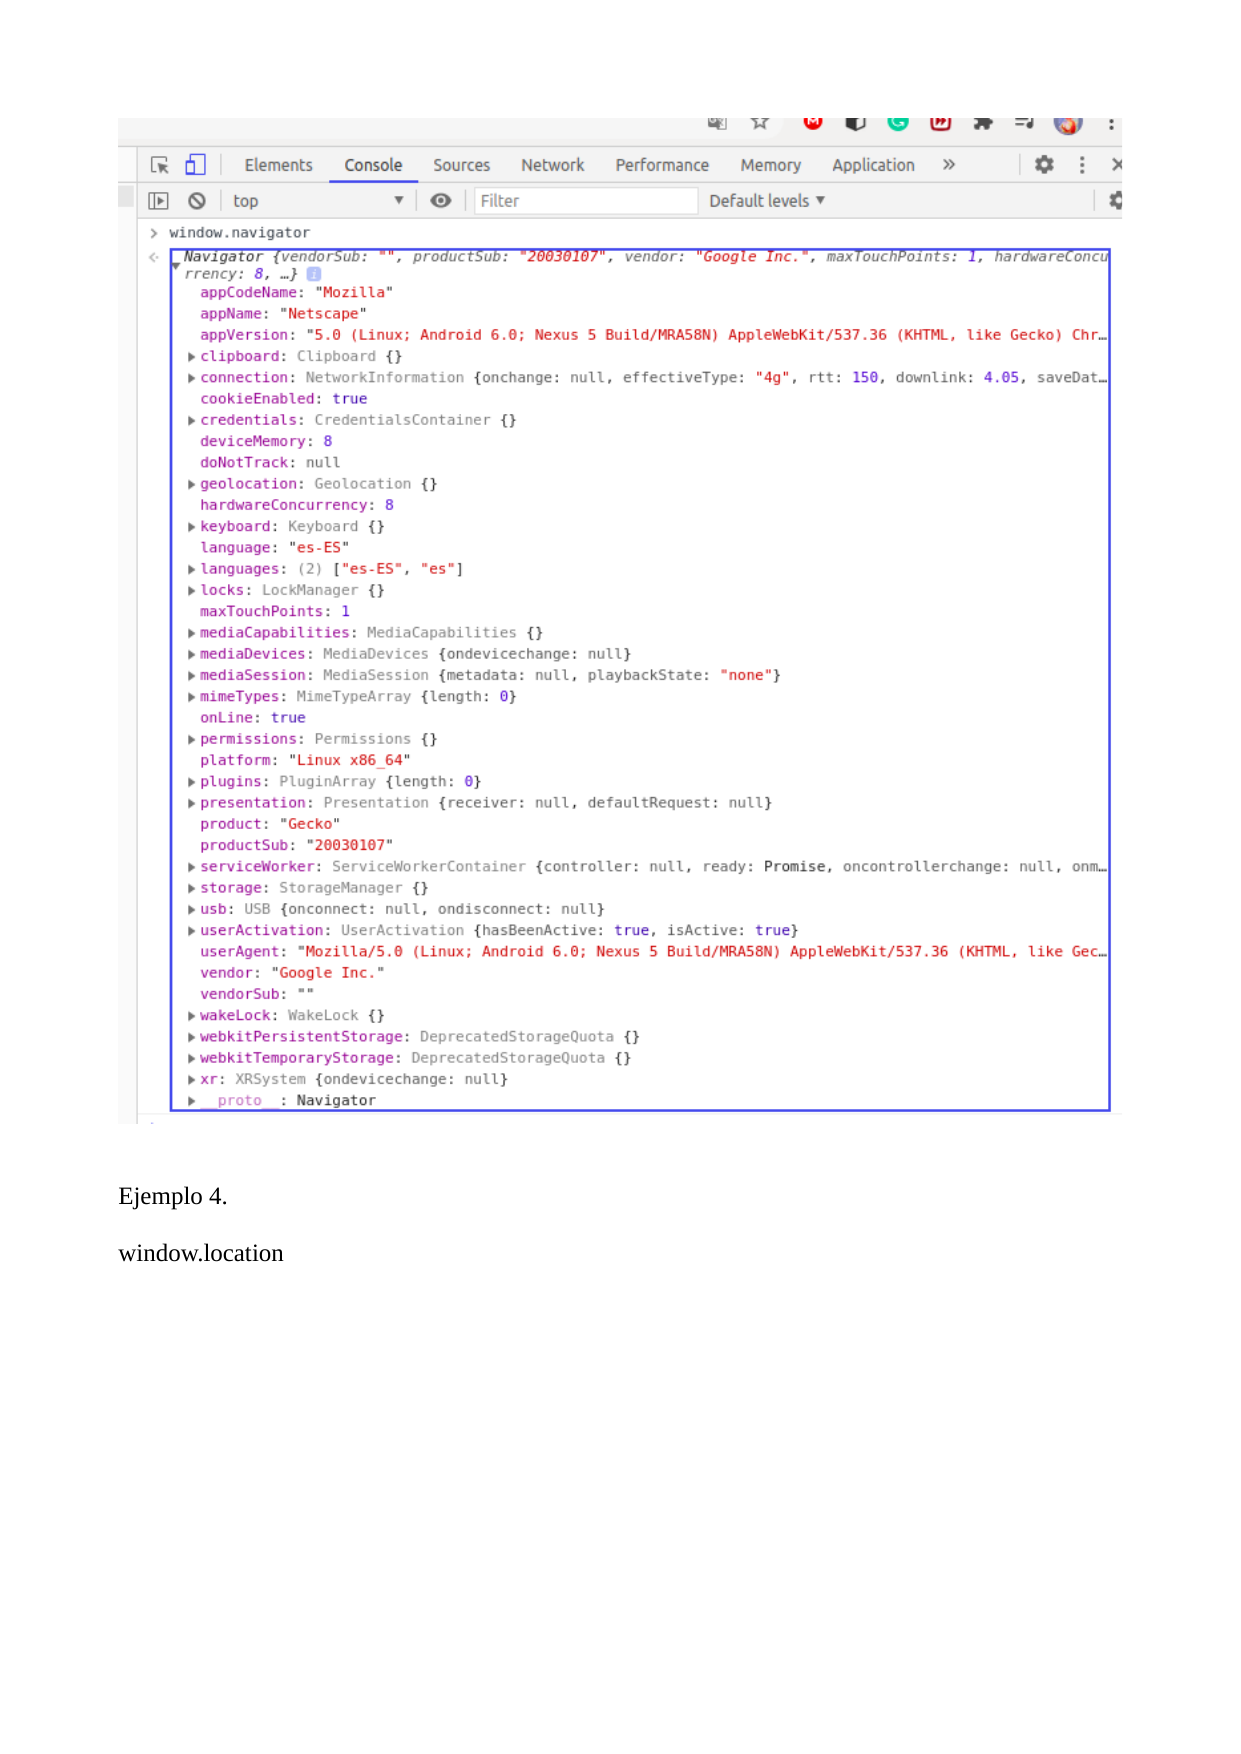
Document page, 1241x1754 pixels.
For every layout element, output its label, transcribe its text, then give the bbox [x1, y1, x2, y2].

picture [118, 118, 1123, 1124]
text Ejemplo 4. [118, 1181, 1122, 1209]
text window.location [118, 1238, 1122, 1267]
